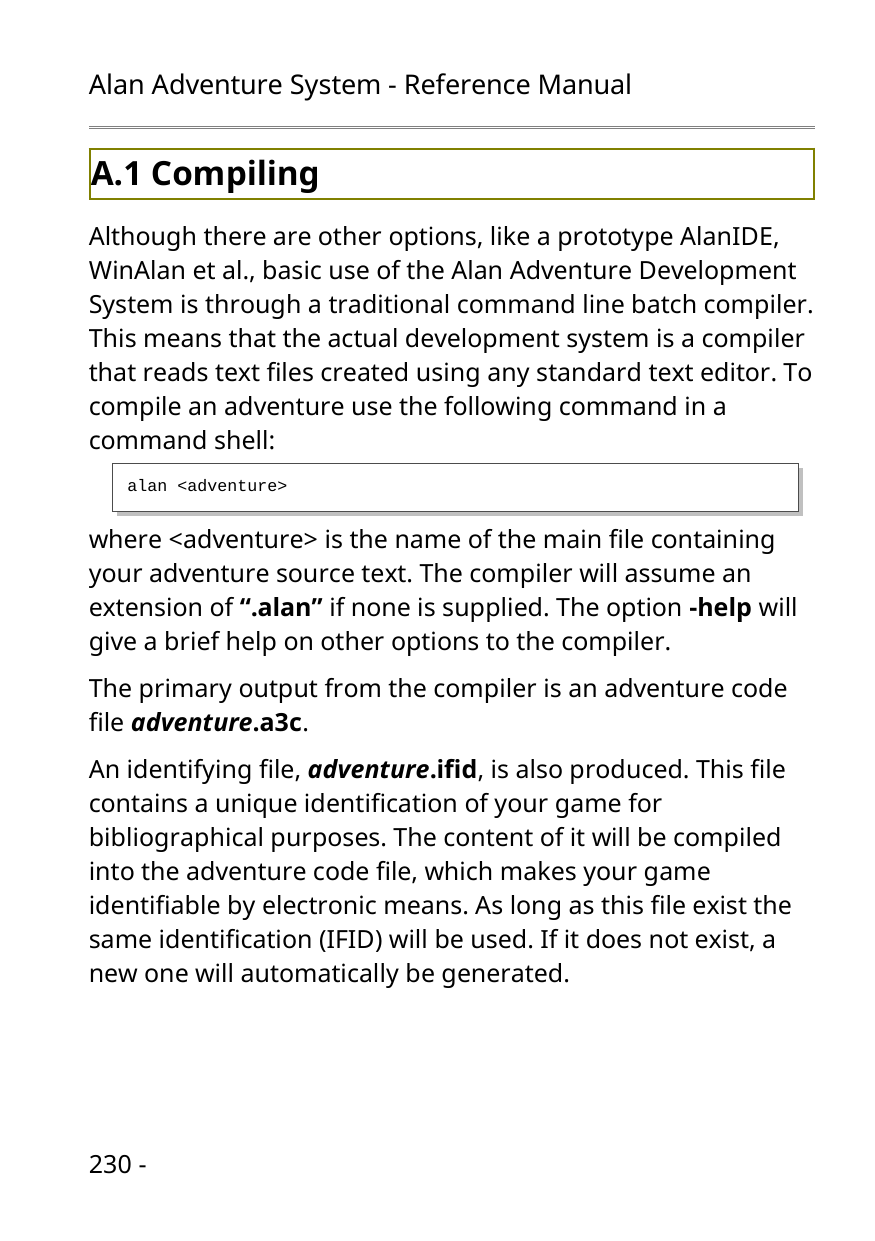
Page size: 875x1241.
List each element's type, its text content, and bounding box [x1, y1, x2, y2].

text where <adventure> is the name of the main file containing your adventure source text. The compiler will assume an extension of “.alan” if none is supplied. The option -help will give a brief help on other options to the compiler. [88, 522, 815, 658]
text Although there are other options, like a prototype AlanIDE, WinAlan et al., basic use of the Alan Adventure Development System is through a traditional command line batch compiler. This means that the actual development system is a compiler that reads text files created using any standard text editor. To compile an ad­venture use the following command in a command shell: [88, 219, 815, 457]
text alan <adventure> [113, 464, 798, 511]
text The primary output from the compiler is an adventure code file ad­venture.a3c. [88, 671, 815, 739]
subtitle Compiling [91, 150, 813, 198]
text An identifying file, ad­venture.ifid, is also produced. This file contains a unique identification of your game for bibliographical purposes. The content of it will be compiled into the adventure code file, which makes your game identifiable by electronic means. As long as this file exist the same identification (IFID) will be used. If it does not exist, a new one will automatically be generated. [88, 752, 815, 990]
